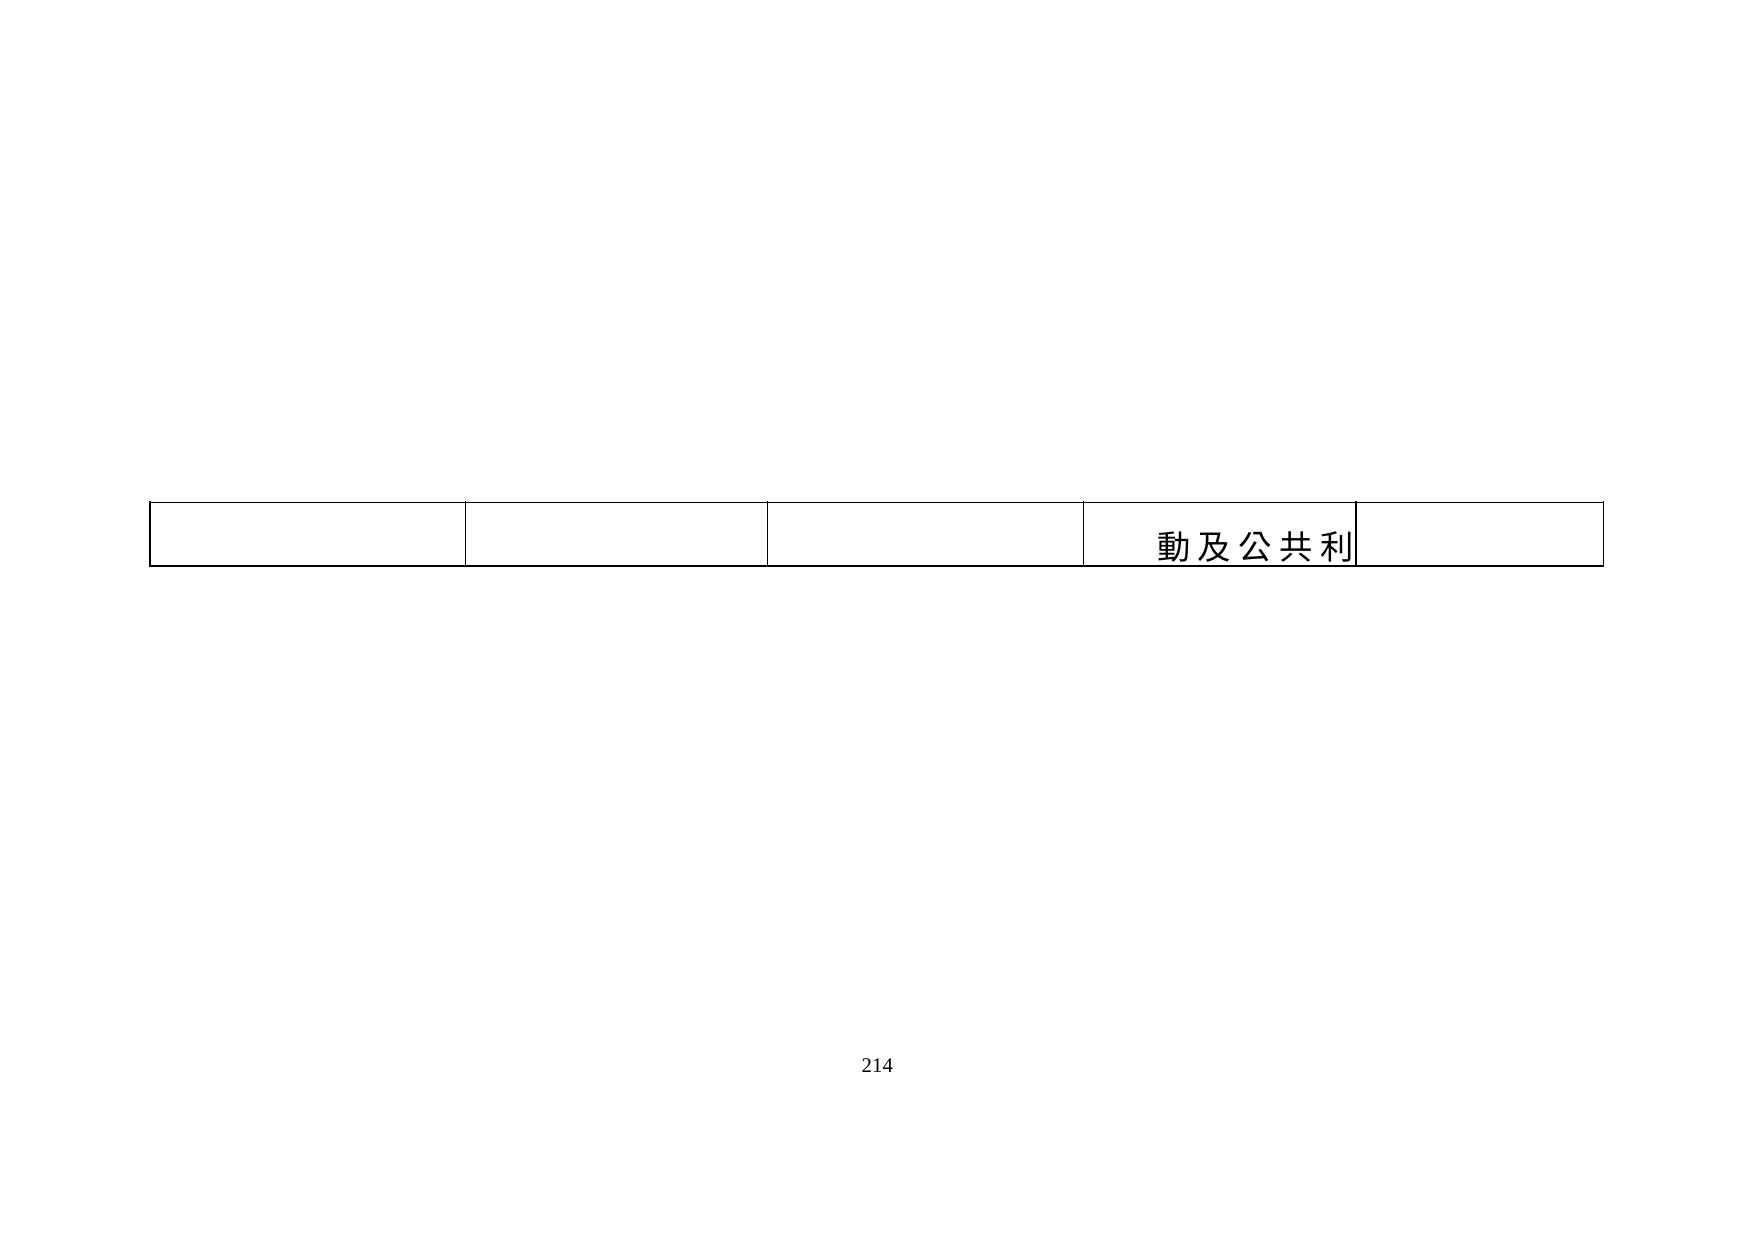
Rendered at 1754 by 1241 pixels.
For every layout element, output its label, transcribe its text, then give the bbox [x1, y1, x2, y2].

table_cell [768, 503, 1083, 565]
table_cell [151, 503, 465, 565]
table_cell 動及公共利 [1084, 503, 1355, 565]
table_cell [1357, 503, 1603, 565]
table_cell [466, 503, 767, 565]
